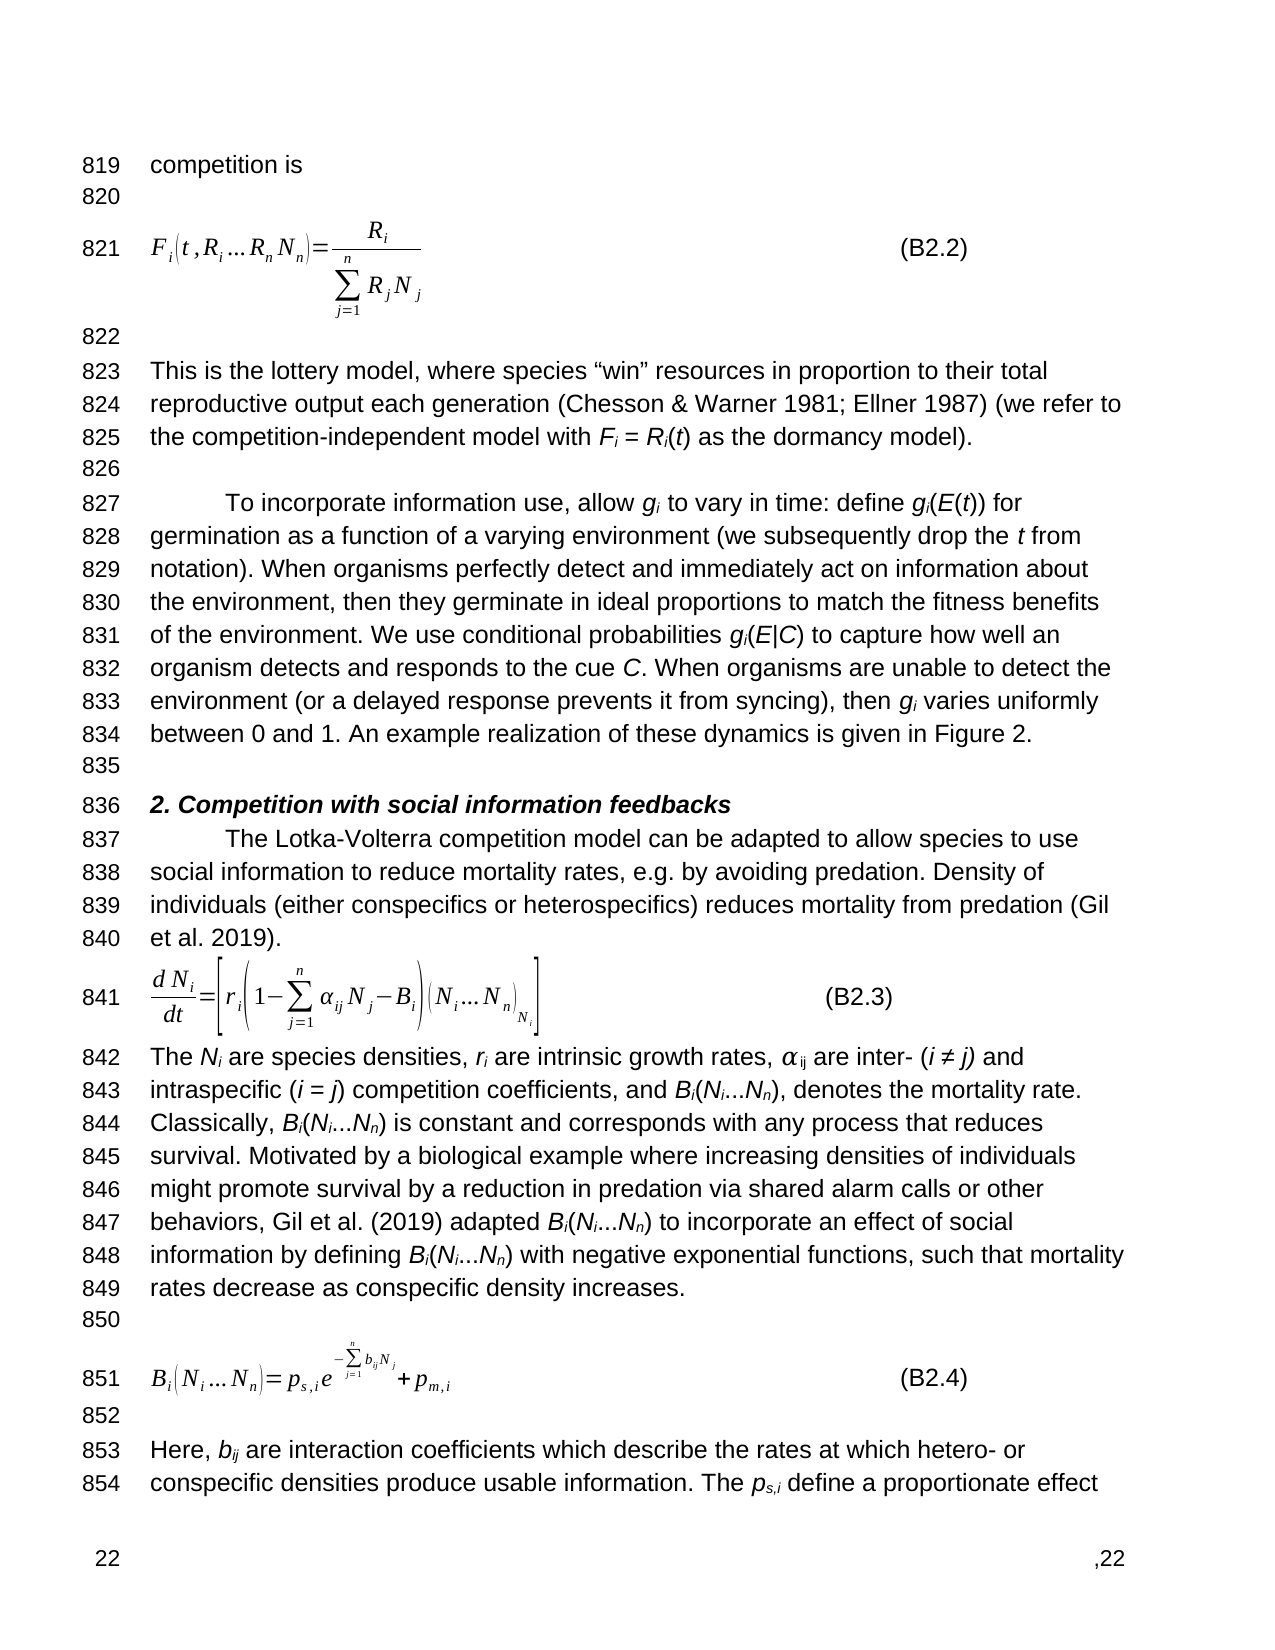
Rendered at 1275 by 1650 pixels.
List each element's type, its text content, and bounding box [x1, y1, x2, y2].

text Here, bij are interaction coefficients which describe the rates at which hetero- or conspecific densities produce usable information. The ps,i define a proportionate effect [150, 1434, 1125, 1496]
text (B2.2) [150, 216, 1125, 318]
text 2. Competition with social information feedbacks [150, 791, 1125, 819]
text (B2.4) [150, 1339, 1125, 1397]
text (B2.3) [150, 956, 1125, 1037]
text To incorporate information use, allow gi to vary in time: define gi(E(t)) for germination as a function of a varying environment (we subsequently drop the t from notation). When organisms perfectly detect and immediately act on information about the environment, then they germinate in ideal proportions to match the fitness benefits of the environment. We use conditional probabilities gi(E|C) to capture how well an organism detects and responds to the cue C. When organisms are unable to detect the environment (or a delayed response prevents it from syncing), then gi varies uniformly between 0 and 1. An example realization of these dynamics is given in Figure 2. [150, 488, 1125, 748]
text This is the lottery model, where species “win” resources in proportion to their total reproductive output each generation (Chesson & Warner 1981; Ellner 1987) (we refer to the competition-independent model with Fi = Ri(t) as the dormancy model). [150, 356, 1125, 451]
text competition is [150, 150, 1125, 179]
text The Ni are species densities, ri are intrinsic growth rates, 𝛼ij are inter- (i ≠ j) and intraspecific (i = j) competition coefficients, and Bi(Ni...Nn), denotes the mortality rate. Classically, Bi(Ni...Nn) is constant and corresponds with any process that reduces survival. Motivated by a biological example where increasing densities of individuals might promote survival by a reduction in predation via shared alarm calls or other behaviors, Gil et al. (2019) adapted Bi(Ni...Nn) to incorporate an effect of social information by defining Bi(Ni...Nn) with negative exponential functions, such that mortality rates decrease as conspecific density increases. [150, 1042, 1125, 1302]
text The Lotka-Volterra competition model can be adapted to allow species to use social information to reduce mortality rates, e.g. by avoiding predation. Density of individuals (either conspecifics or heterospecifics) reduces mortality from predation (Gil et al. 2019). [150, 823, 1125, 951]
